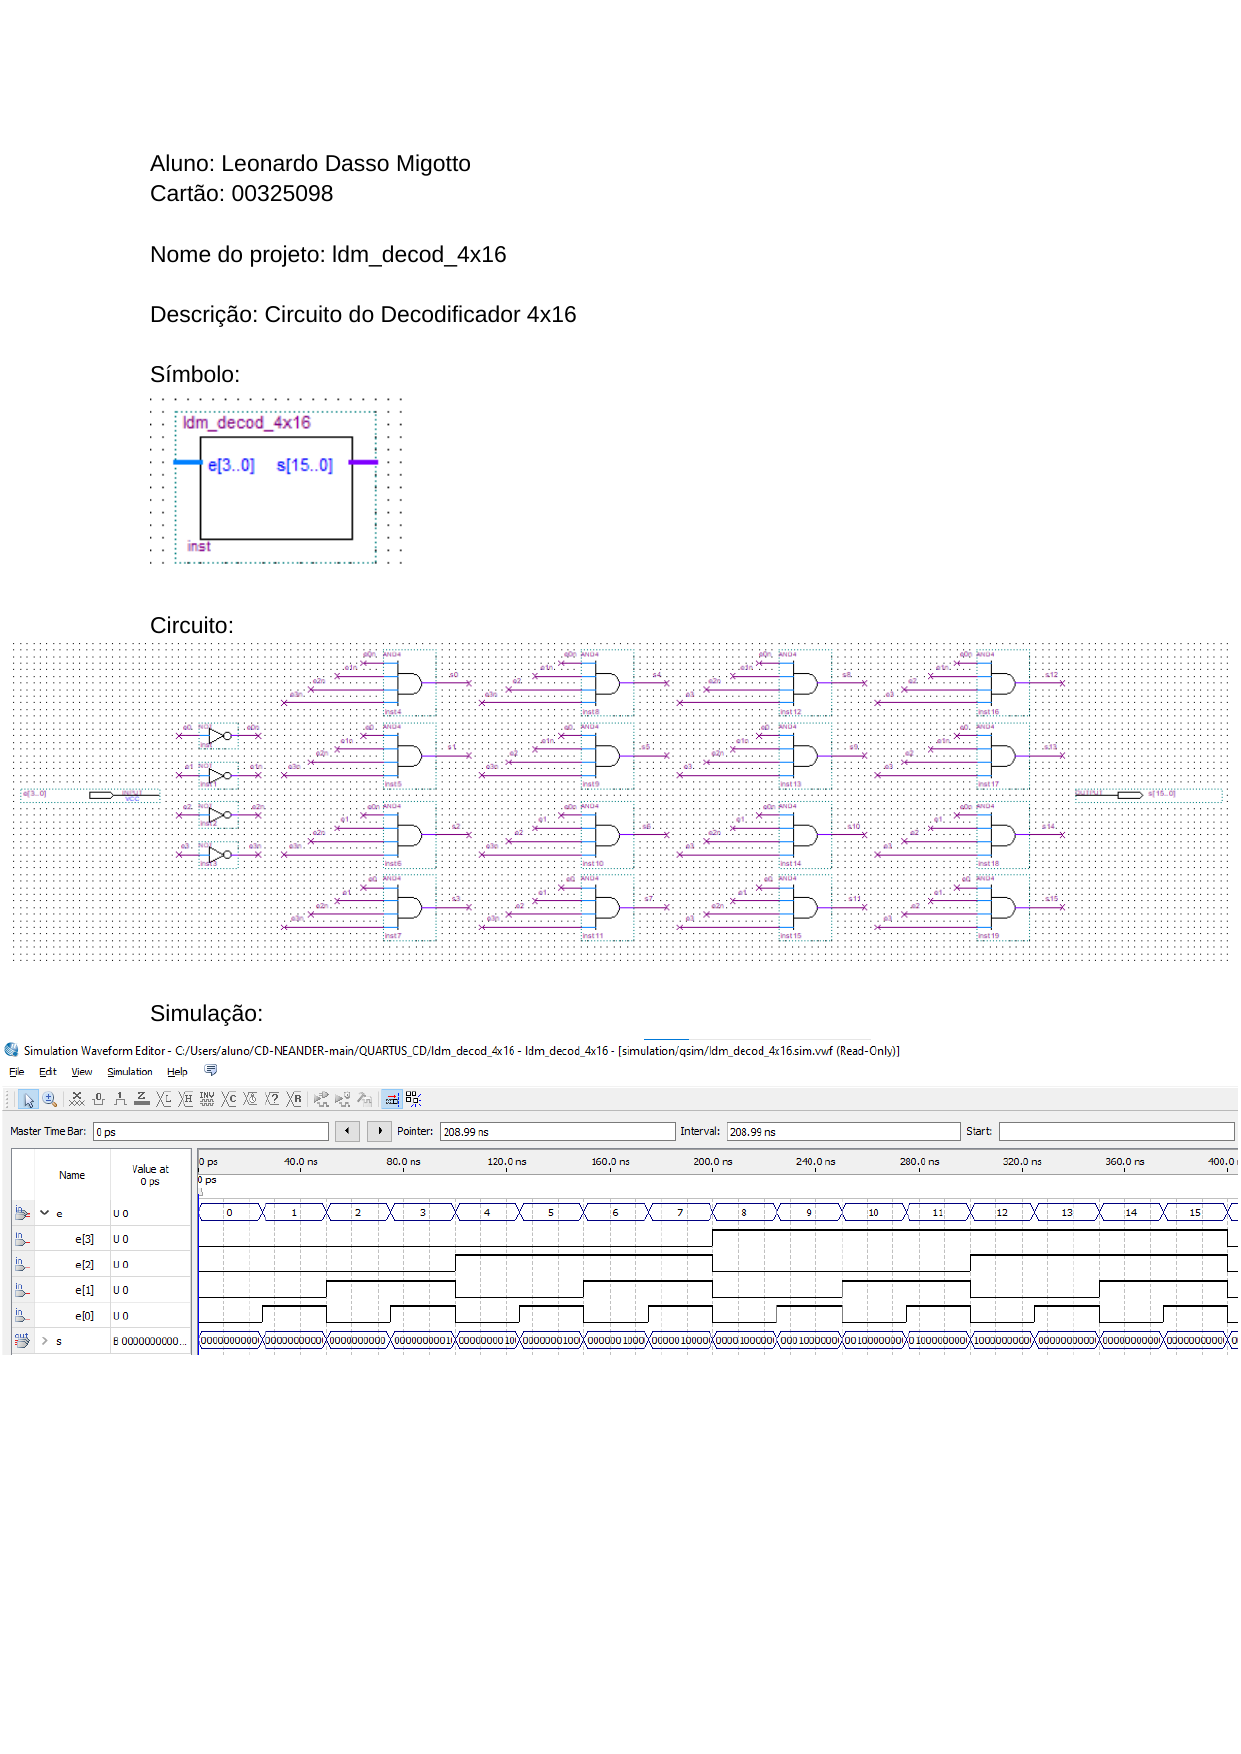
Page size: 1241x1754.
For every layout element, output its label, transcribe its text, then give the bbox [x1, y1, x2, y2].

text Cartão: 00325098 [150, 180, 1090, 207]
picture [150, 391, 405, 575]
text Aluno: Leonardo Dasso Migotto [150, 150, 1090, 176]
picture [2, 1039, 1238, 1355]
text Circuito: [150, 612, 1090, 639]
text Descrição: Circuito do Decodificador 4x16 [150, 301, 1090, 327]
text Simulação: [150, 1000, 1090, 1027]
text Nome do projeto: ldm_decod_4x16 [150, 241, 1090, 267]
text Símbolo: [150, 361, 1090, 388]
picture [10, 640, 1232, 963]
